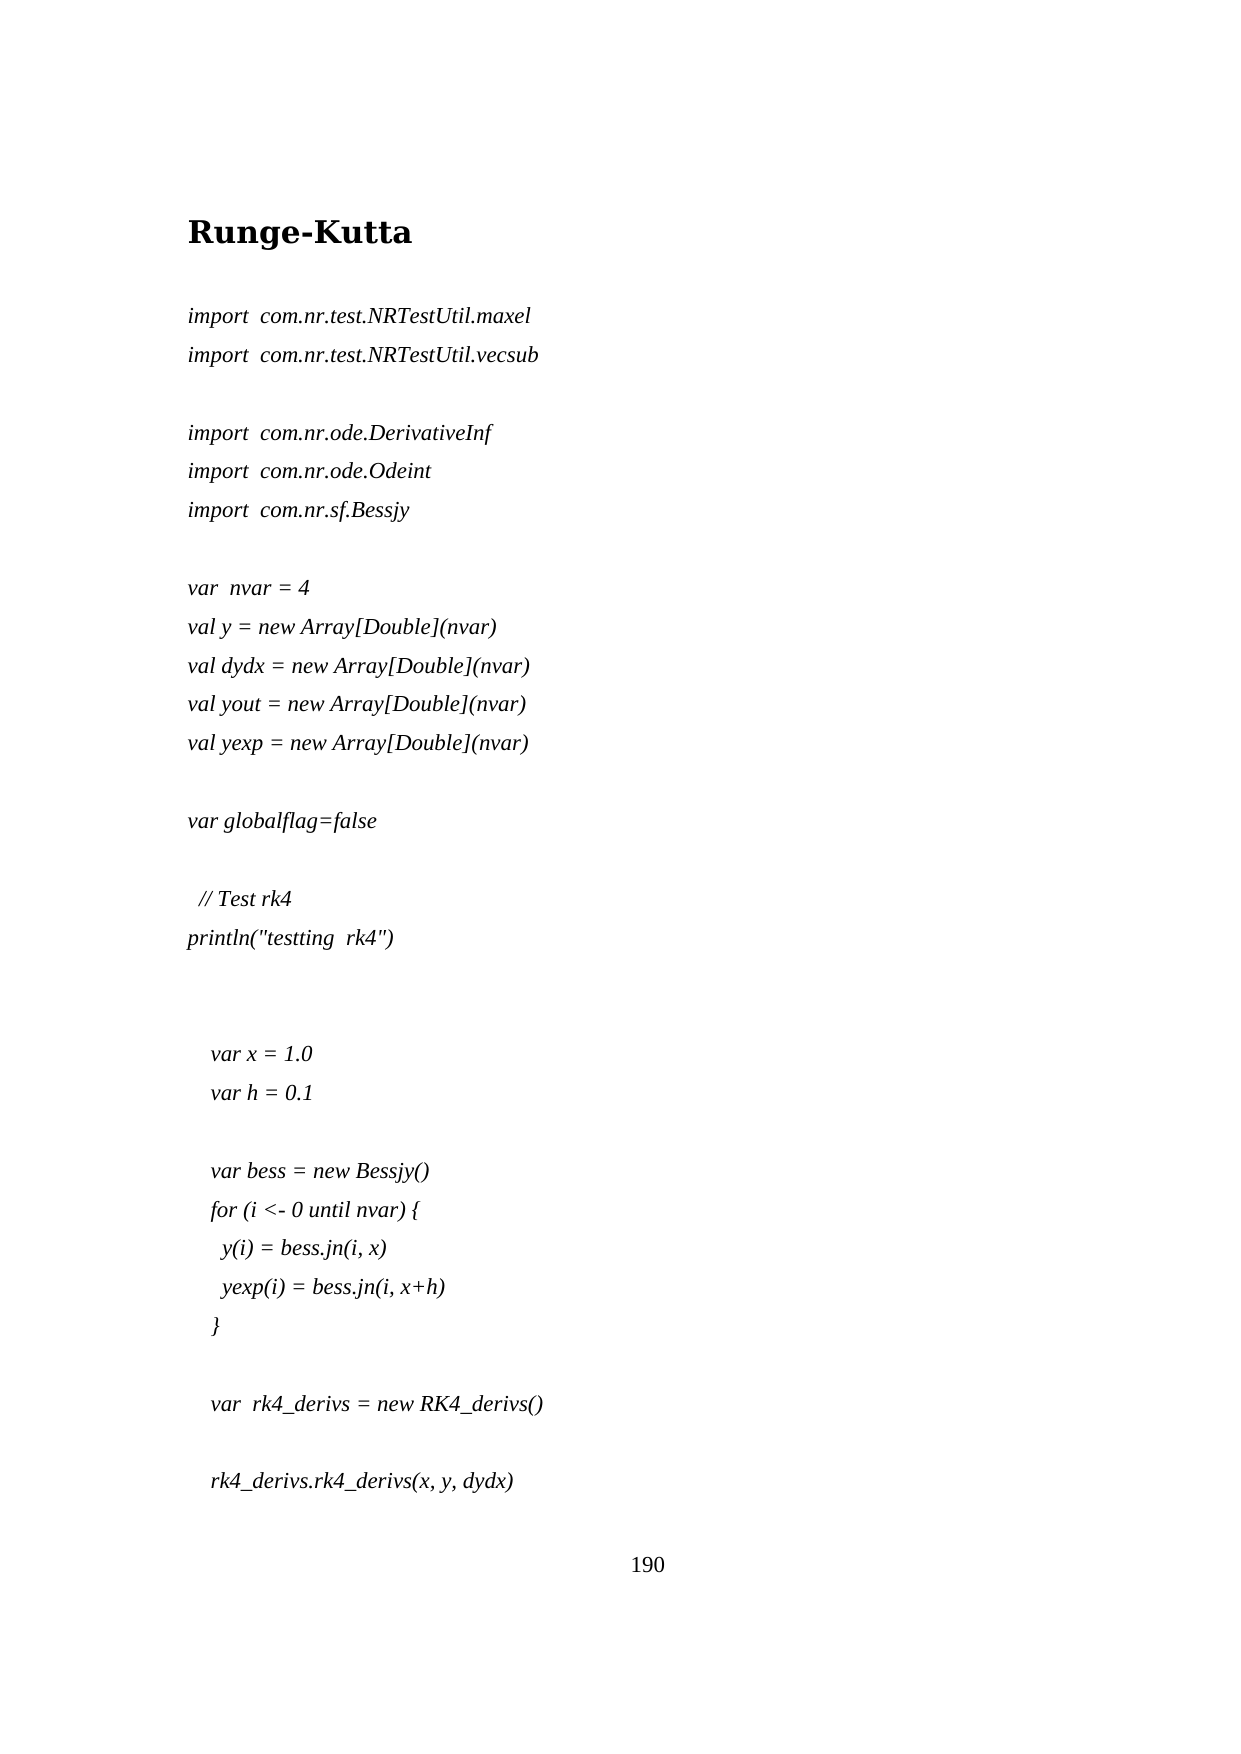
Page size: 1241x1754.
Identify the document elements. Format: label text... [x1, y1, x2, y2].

text import com.nr.test.NRTestUtil.maxel [187, 302, 1108, 328]
text var rk4_derivs = new RK4_derivs() [187, 1390, 1108, 1416]
text var x = 1.0 [187, 1040, 1108, 1067]
text var h = 0.1 [187, 1079, 1108, 1105]
text } [187, 1312, 1108, 1338]
text val yexp = new Array[Double](nvar) [187, 729, 1108, 756]
text val dydx = new Array[Double](nvar) [187, 652, 1108, 678]
text import com.nr.ode.Odeint [187, 457, 1108, 484]
text val y = new Array[Double](nvar) [187, 613, 1108, 639]
text var nvar = 4 [187, 574, 1108, 600]
text println("testting rk4") [187, 924, 1108, 950]
text import com.nr.ode.DerivativeInf [187, 418, 1108, 445]
text yexp(i) = bess.jn(i, x+h) [187, 1273, 1108, 1300]
text import com.nr.test.NRTestUtil.vecsub [187, 341, 1108, 367]
text var globalflag=false [187, 807, 1108, 833]
text var bess = new Bessjy() [187, 1157, 1108, 1183]
text import com.nr.sf.Bessjy [187, 496, 1108, 523]
text val yout = new Array[Double](nvar) [187, 691, 1108, 717]
text rk4_derivs.rk4_derivs(x, y, dydx) [187, 1468, 1108, 1494]
text for (i <- 0 until nvar) { [187, 1196, 1108, 1222]
text // Test rk4 [187, 885, 1108, 911]
subtitle Runge-Kutta [187, 214, 1108, 251]
text y(i) = bess.jn(i, x) [187, 1234, 1108, 1261]
